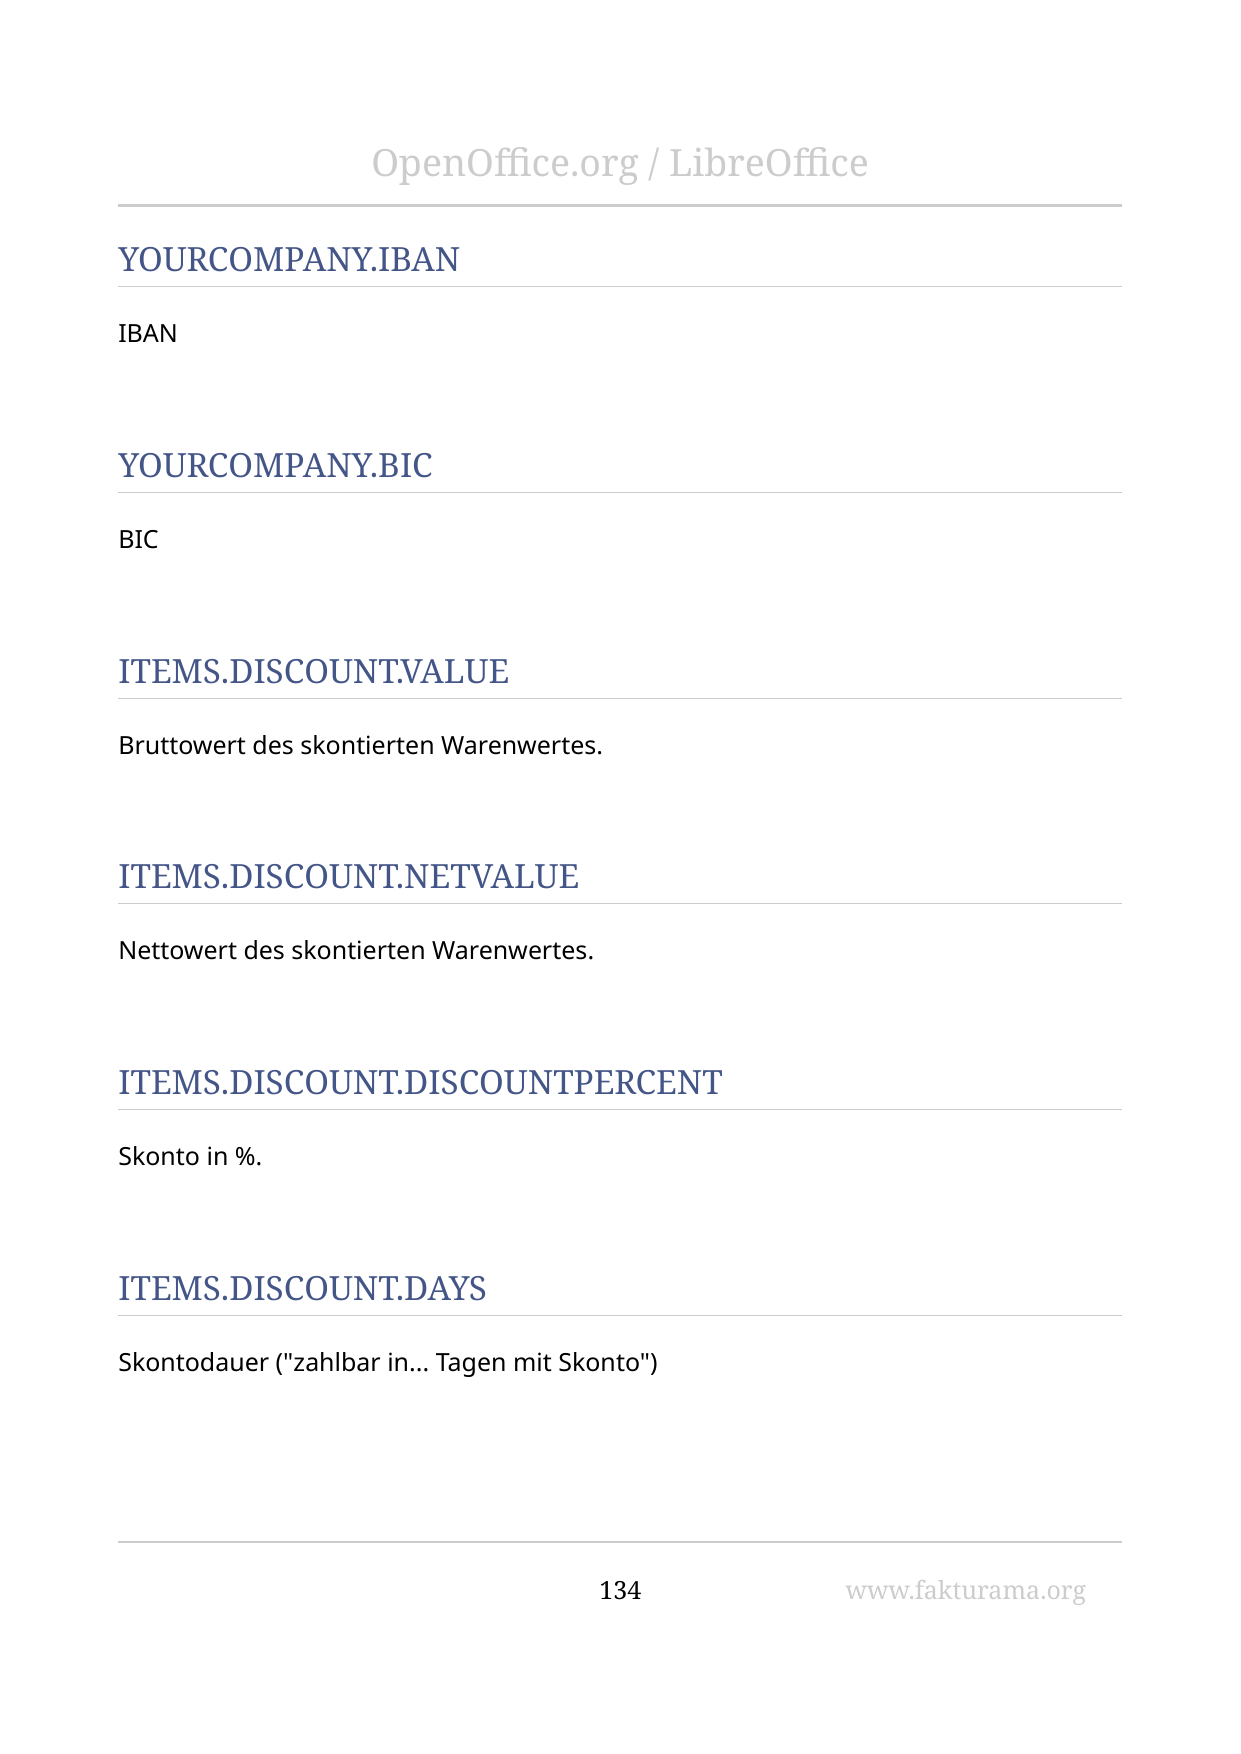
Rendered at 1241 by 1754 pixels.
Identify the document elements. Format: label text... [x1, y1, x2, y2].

text IBAN [118, 316, 1122, 350]
text Skonto in %. [118, 1139, 1122, 1173]
text Bruttowert des skontierten Warenwertes. [118, 727, 1122, 761]
subtitle ITEMS.DISCOUNT.NETVALUE [118, 853, 1122, 903]
subtitle YOURCOMPANY.IBAN [118, 236, 1122, 286]
subtitle ITEMS.DISCOUNT.DAYS [118, 1265, 1122, 1315]
text Skontodauer ("zahlbar in... Tagen mit Skonto") [118, 1344, 1122, 1378]
text Nettowert des skontierten Warenwertes. [118, 933, 1122, 967]
text BIC [118, 522, 1122, 556]
subtitle ITEMS.DISCOUNT.DISCOUNTPERCENT [118, 1059, 1122, 1109]
subtitle YOURCOMPANY.BIC [118, 442, 1122, 492]
subtitle ITEMS.DISCOUNT.VALUE [118, 648, 1122, 698]
